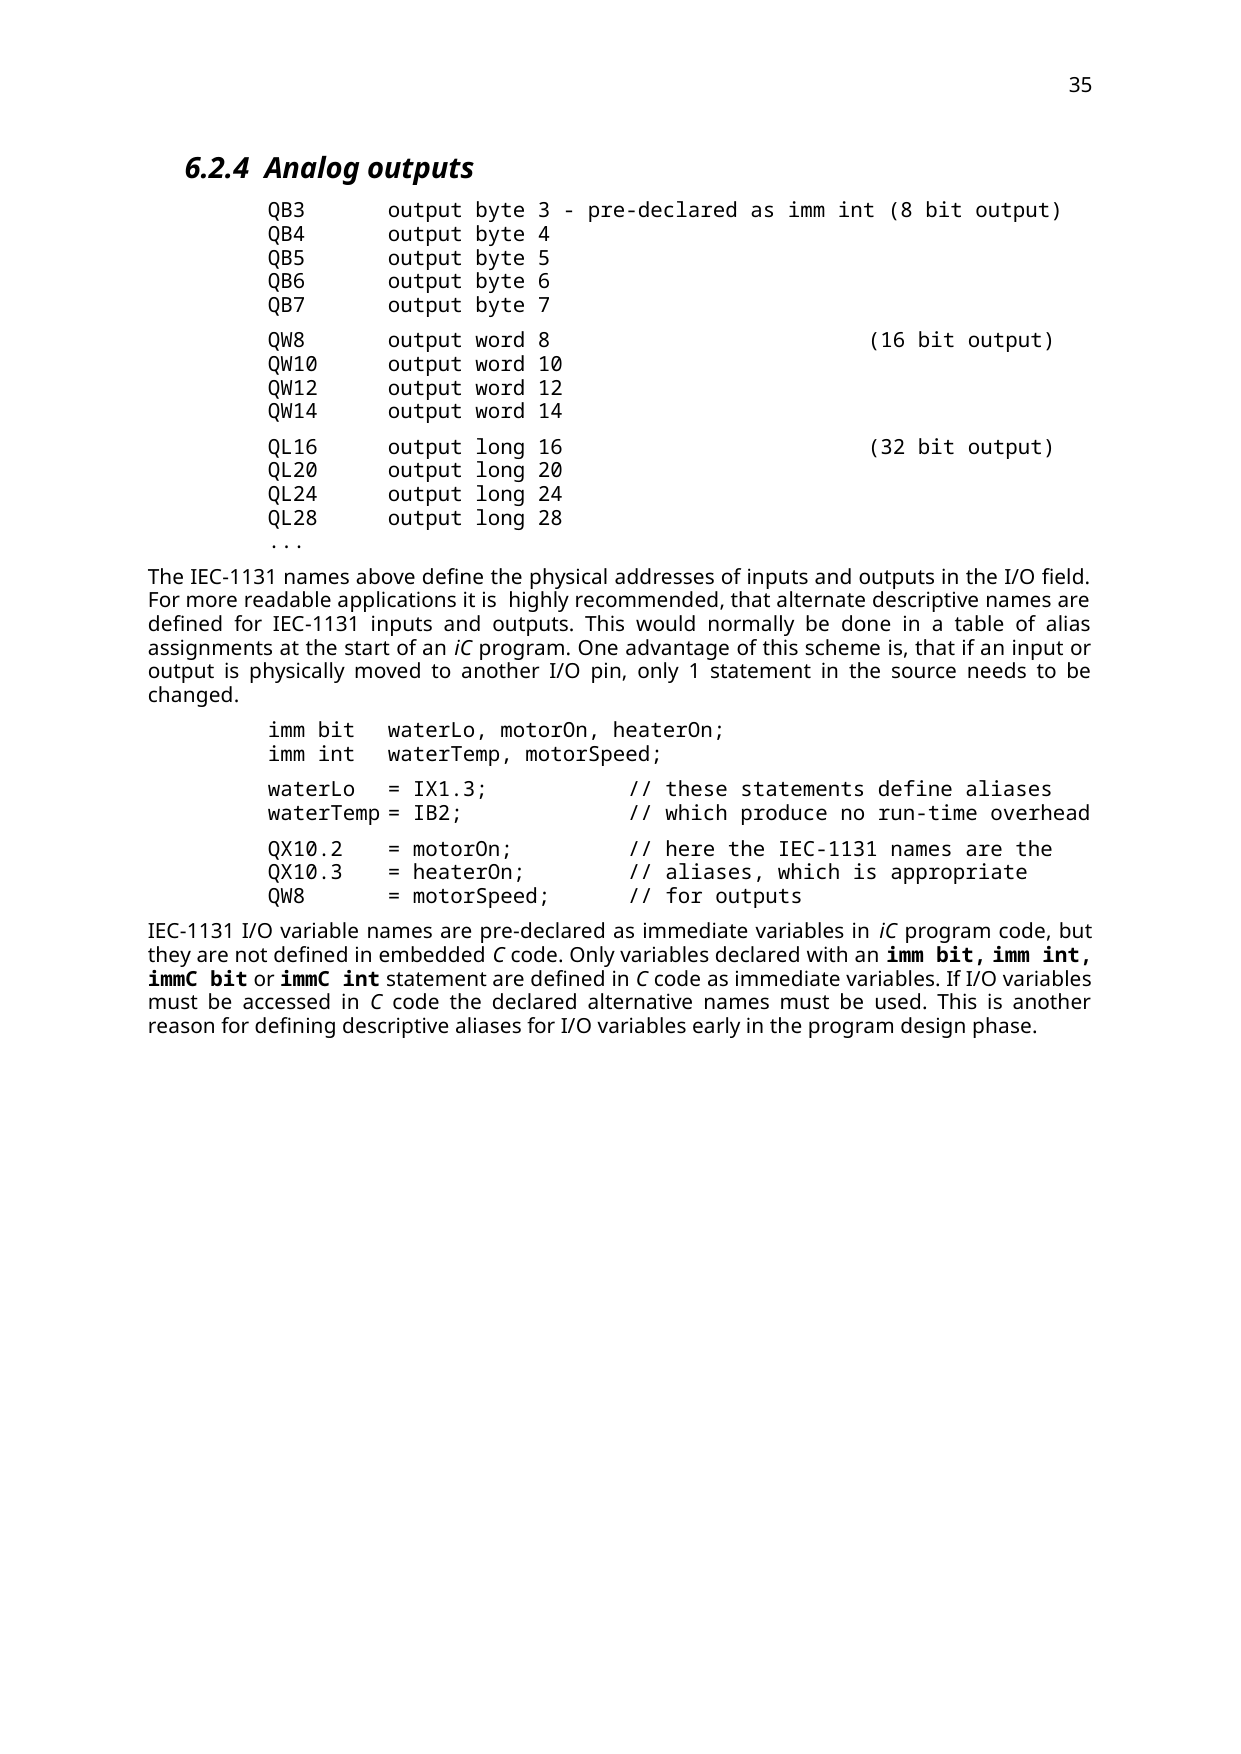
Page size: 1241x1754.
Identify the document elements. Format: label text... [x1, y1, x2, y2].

text imm bit waterLo, motorOn, heaterOn; imm int waterTemp, motorSpeed; [268, 719, 1092, 766]
text QL16 output long 16 (32 bit output) QL20 output long 20 QL24 output long 24 QL28 output long 28 ... [268, 435, 1092, 553]
text QW8 output word 8 (16 bit output) QW10 output word 10 QW12 output word 12 QW14 output word 14 [268, 329, 1092, 423]
text The IEC-1131 names above define the physical addresses of inputs and outputs in the I/O field. For more readable applications it is highly recommended, that alternate descriptive names are defined for IEC-1131 inputs and outputs. This would normally be done in a table of alias assignments at the start of an iC program. One advantage of this scheme is, that if an input or output is physically moved to another I/O pin, only 1 statement in the source needs to be changed. [148, 565, 1092, 707]
text IEC-1131 I/O variable names are pre-declared as immediate variables in iC program code, but they are not defined in embedded C code. Only variables declared with an imm bit, imm int, immC bit or immC int statement are defined in C code as immediate variables. If I/O variables must be accessed in C code the declared alternative names must be used. This is another reason for defining descriptive aliases for I/O variables early in the program design phase. [148, 920, 1092, 1038]
text QB3 output byte 3 - pre-declared as imm int (8 bit output) QB4 output byte 4 QB5 output byte 5 QB6 output byte 6 QB7 output byte 7 [268, 199, 1092, 317]
text waterLo = IX1.3; // these statements define aliases waterTemp = IB2; // which produce no run-time overhead [268, 778, 1092, 825]
text QX10.2 = motorOn; // here the IEC-1131 names are the QX10.3 = heaterOn; // aliases, which is appropriate QW8 = motorSpeed; // for outputs [268, 837, 1092, 908]
subtitle Analog outputs [184, 148, 1092, 187]
